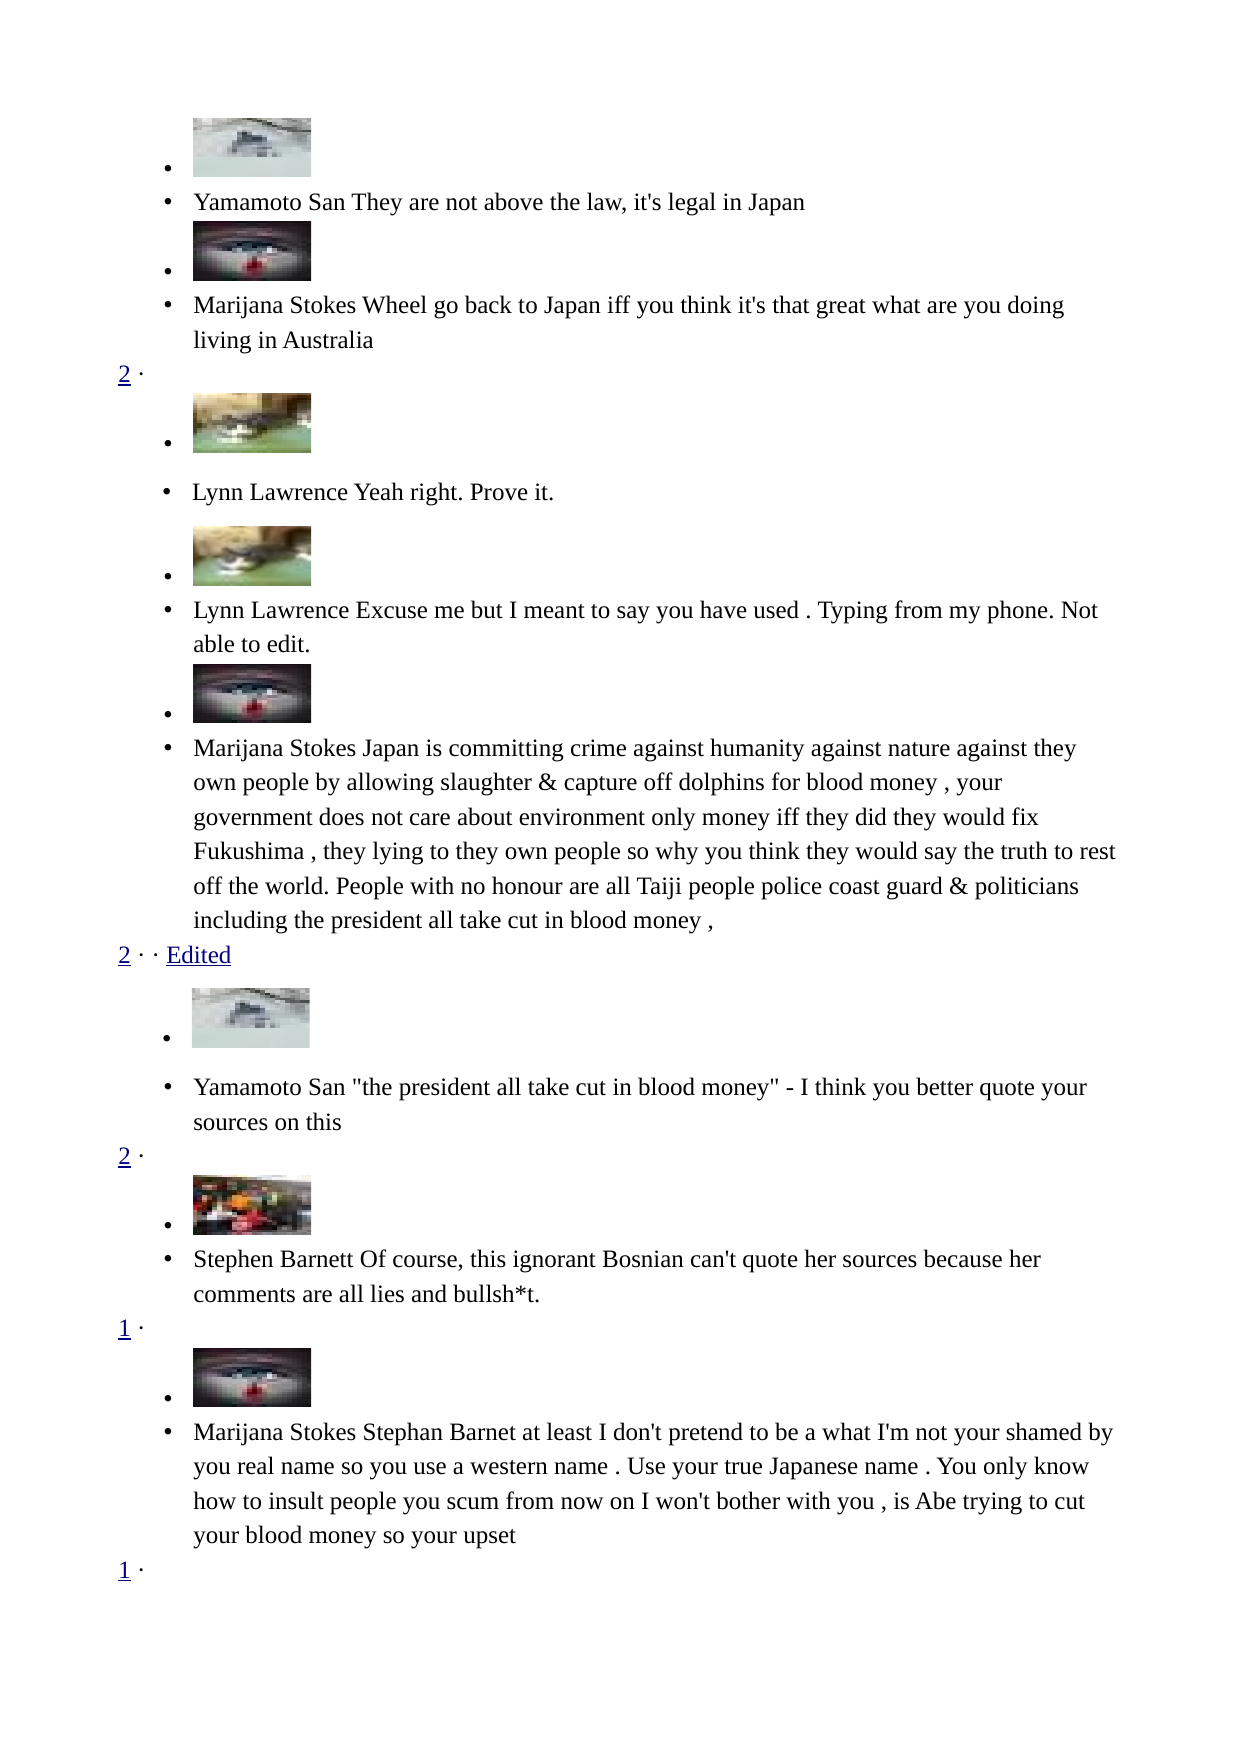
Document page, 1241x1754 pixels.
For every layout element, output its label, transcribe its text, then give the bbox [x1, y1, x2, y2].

picture [193, 221, 312, 281]
text 2 · [118, 1141, 1122, 1170]
text 2 · · Edited [118, 940, 1122, 968]
picture [191, 988, 310, 1048]
list Lynn Lawrence Excuse me but I meant to say you have used . Typing from my phone. Not able to edit. [164, 595, 1122, 658]
list Marijana Stokes Wheel go back to Japan iff you think it's that great what are you doing living in Australia [164, 290, 1122, 353]
text 1 · [118, 1555, 1122, 1583]
list Marijana Stokes Japan is committing crime against humanity against nature against they own people by allowing slaughter & capture off dolphins for blood money , your government does not care about environment only money iff they did they would fix Fukushima , they lying to they own people so why you think they would say the truth to rest off the world. People with no honour are all Taiji people police coast guard & politicians including the president all take cut in blood money , [164, 733, 1122, 934]
list Yamamoto San They are not above the law, it's legal in Japan [164, 187, 1122, 216]
picture [193, 1175, 312, 1235]
list Marijana Stokes Stephan Barnet at least I don't pretend to be a what I'm not your shamed by you real name so you use a western name . Use your true Japanese name . You only know how to insult people you scum from now on I won't bother with you , is Abe trying to cut your blood money so your upset [164, 1417, 1122, 1549]
text 2 · [118, 359, 1122, 388]
list Yamamoto San "the president all take cut in blood money" - I think you better quote your sources on this [164, 1072, 1122, 1136]
list Lynn Lawrence Yeah right. Prove it. [162, 477, 1122, 506]
picture [193, 1348, 312, 1407]
list Stephen Barnett Of course, this ignorant Bosnian can't quote her sources because her comments are all lies and bullsh*t. [164, 1244, 1122, 1308]
picture [193, 393, 312, 453]
text 1 · [118, 1313, 1122, 1342]
picture [193, 118, 312, 177]
picture [193, 664, 312, 723]
picture [193, 526, 312, 586]
